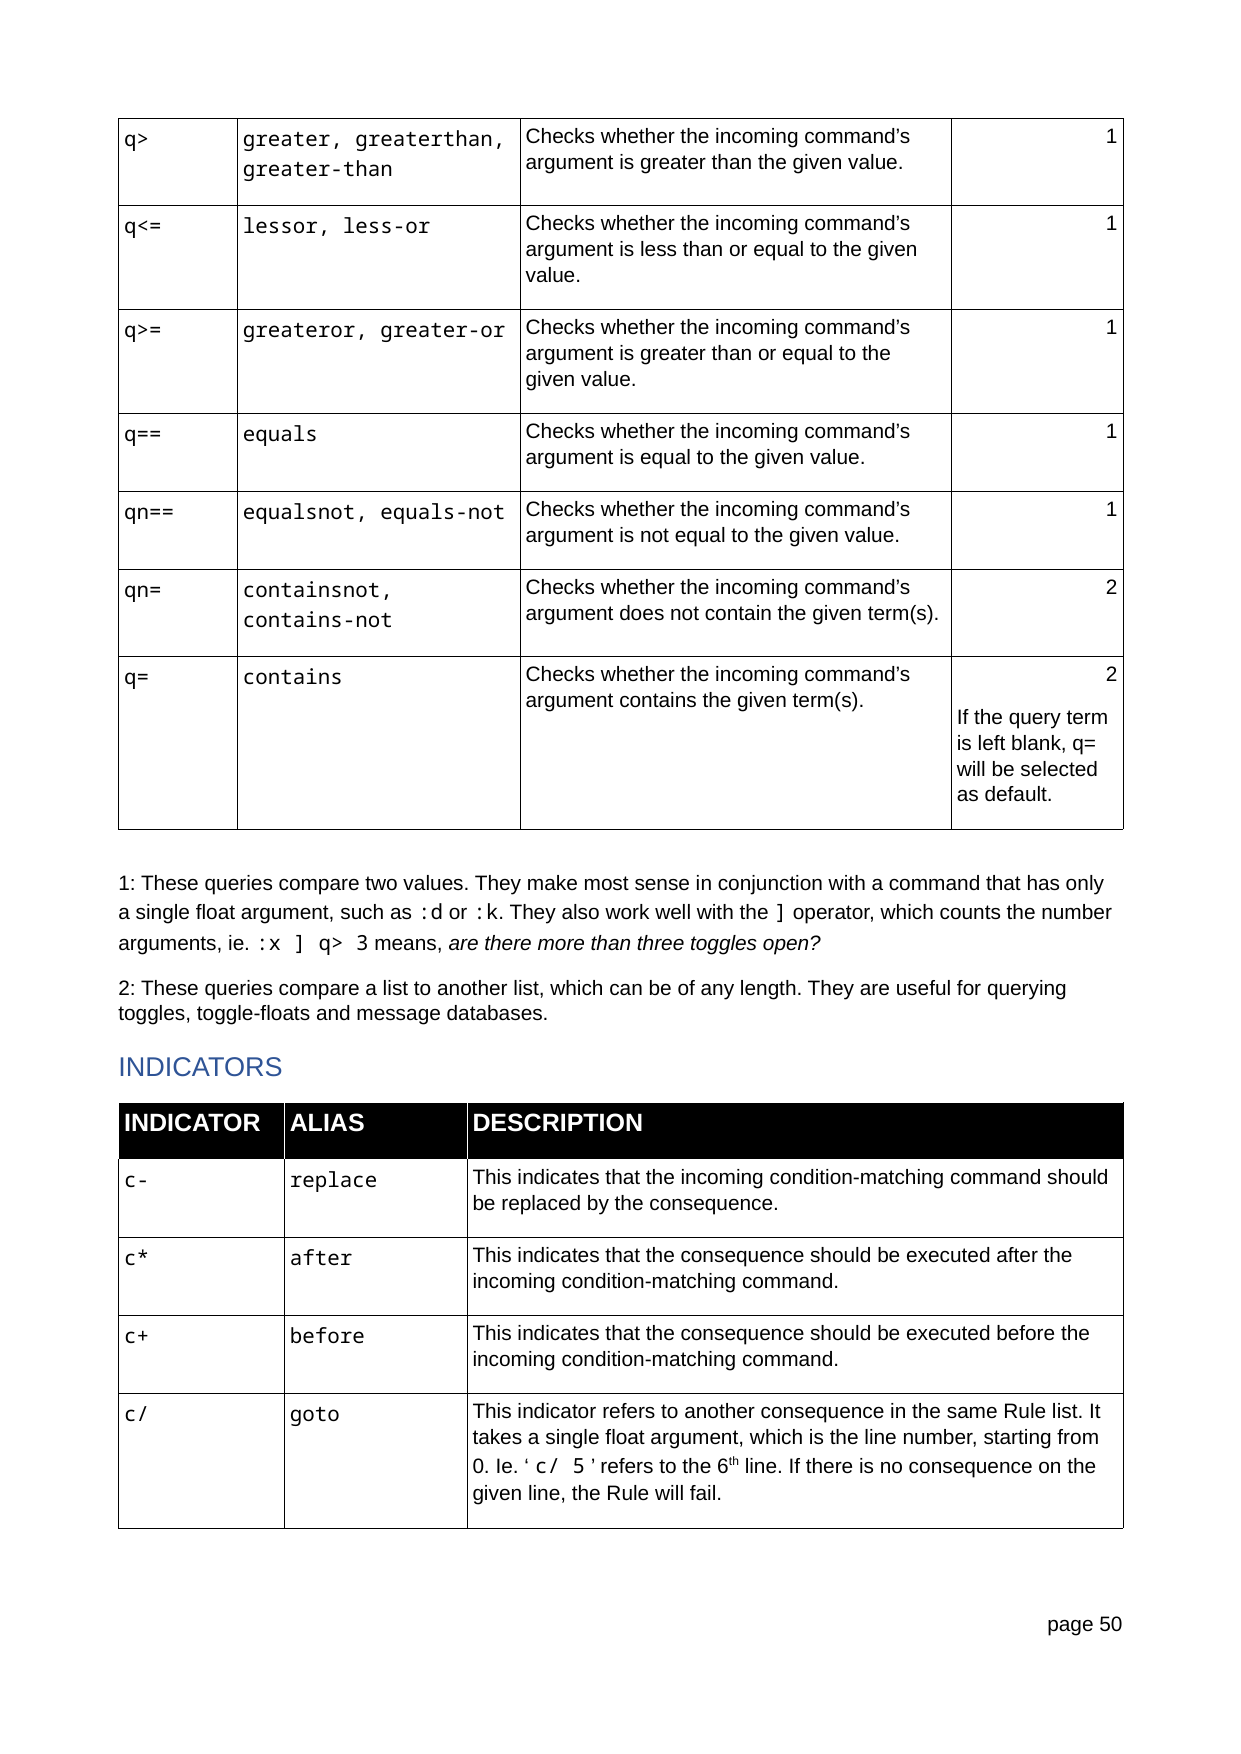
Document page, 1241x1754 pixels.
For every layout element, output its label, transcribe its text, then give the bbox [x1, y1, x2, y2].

table_cell q= [119, 657, 237, 829]
table_cell c+ [119, 1316, 284, 1393]
table_cell equalsnot, equals-not [238, 492, 520, 569]
table_cell 2 [952, 570, 1123, 656]
table_cell greater, greaterthan, greater-than [238, 119, 520, 205]
table_cell Checks whether the incoming command’s argument is equal to the given value. [521, 414, 951, 491]
table_cell Checks whether the incoming command’s argument is greater than the given value. [521, 119, 951, 205]
table_cell containsnot, contains-not [238, 570, 520, 656]
table_cell q<= [119, 206, 237, 309]
table_cell Checks whether the incoming command’s argument is not equal to the given value. [521, 492, 951, 569]
table_cell c* [119, 1238, 284, 1315]
table_cell c- [119, 1160, 284, 1237]
table_cell goto [285, 1394, 467, 1528]
table_cell 2 If the query term is left blank, q= will be selected as default. [952, 657, 1123, 829]
table_cell 1 [952, 119, 1123, 205]
table_cell greateror, greater-or [238, 310, 520, 413]
text 2: These queries compare a list to another list, which can be of any length. They are useful for querying toggles, toggle-floats and message databases. [118, 975, 1122, 1025]
table_cell This indicates that the incoming condition-matching command should be replaced by the consequence. [468, 1160, 1123, 1237]
table_cell c/ [119, 1394, 284, 1528]
table_cell This indicator refers to another consequence in the same Rule list. It takes a single float argument, which is the line number, starting from 0. Ie. ‘ c/ 5 ’ refers to the 6th line. If there is no consequence on the given line, the Rule will fail. [468, 1394, 1123, 1528]
table_cell q== [119, 414, 237, 491]
table_cell q> [119, 119, 237, 205]
subtitle INDICATORS [118, 1051, 1122, 1082]
table_cell replace [285, 1160, 467, 1237]
table_header INDICATOR [119, 1103, 284, 1159]
table_cell equals [238, 414, 520, 491]
table_cell Checks whether the incoming command’s argument is less than or equal to the given value. [521, 206, 951, 309]
table_cell Checks whether the incoming command’s argument is greater than or equal to the given value. [521, 310, 951, 413]
table_cell contains [238, 657, 520, 829]
table_cell q>= [119, 310, 237, 413]
table_cell 1 [952, 310, 1123, 413]
table_cell 1 [952, 414, 1123, 491]
text 1: These queries compare two values. They make most sense in conjunction with a command that has only a single float argument, such as :d or :k. They also work well with the ] operator, which counts the number arguments, ie. :x ] q> 3 means, are there more than three toggles open? [118, 871, 1122, 956]
table_cell Checks whether the incoming command’s argument does not contain the given term(s). [521, 570, 951, 656]
table_cell qn= [119, 570, 237, 656]
table_cell 1 [952, 492, 1123, 569]
table_header ALIAS [285, 1103, 467, 1159]
table_cell This indicates that the consequence should be executed before the incoming condition-matching command. [468, 1316, 1123, 1393]
table_cell before [285, 1316, 467, 1393]
table_cell Checks whether the incoming command’s argument contains the given term(s). [521, 657, 951, 829]
table_cell qn== [119, 492, 237, 569]
table_cell lessor, less-or [238, 206, 520, 309]
table_cell This indicates that the consequence should be executed after the incoming condition-matching command. [468, 1238, 1123, 1315]
table_cell after [285, 1238, 467, 1315]
table_cell 1 [952, 206, 1123, 309]
table_header DESCRIPTION [468, 1103, 1123, 1159]
